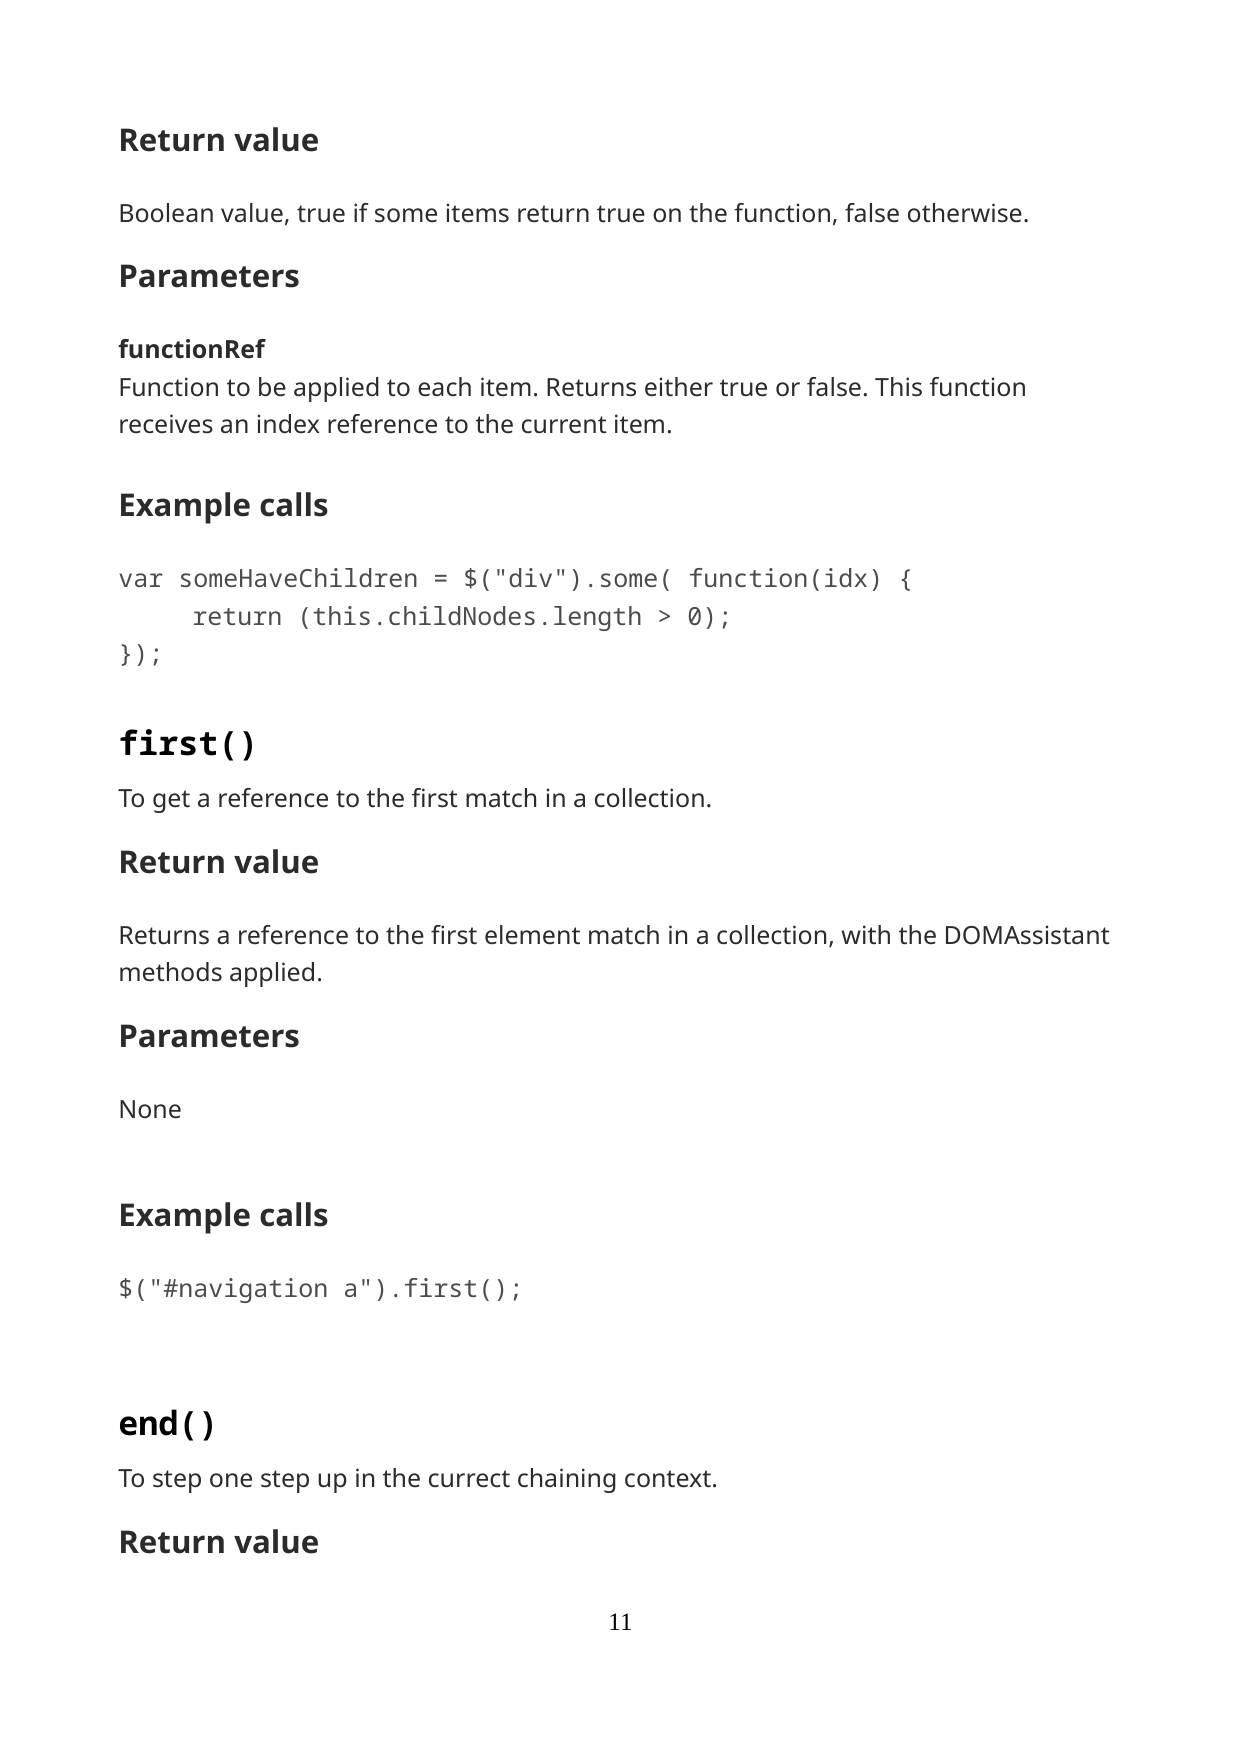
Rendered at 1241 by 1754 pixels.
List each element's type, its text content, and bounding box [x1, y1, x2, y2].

text Function to be applied to each item. Returns either true or false. This function receives an index reference to the current item. [118, 366, 1122, 441]
text Returns a reference to the first element match in a collection, with the DOMAssistant methods applied. [118, 914, 1122, 989]
subtitle first() [118, 720, 1122, 765]
text Example calls [118, 441, 1122, 526]
text functionRef [118, 328, 1122, 366]
text To step one step up in the currect chaining context. [118, 1458, 1122, 1495]
text Parameters [118, 1014, 1122, 1057]
text Return value [118, 1520, 1122, 1563]
text Return value [118, 118, 1122, 161]
text None [118, 1088, 1122, 1125]
text Return value [118, 840, 1122, 883]
text To get a reference to the first match in a collection. [118, 778, 1122, 815]
text $("#navigation a").first(); [118, 1267, 1122, 1304]
text var someHaveChildren = $("div").some( function(idx) { return (this.childNodes.length > 0); }); [118, 557, 1122, 670]
text Parameters [118, 254, 1122, 297]
subtitle end() [118, 1354, 1122, 1445]
text Boolean value, true if some items return true on the function, false otherwise. [118, 192, 1122, 229]
text Example calls [118, 1150, 1122, 1236]
